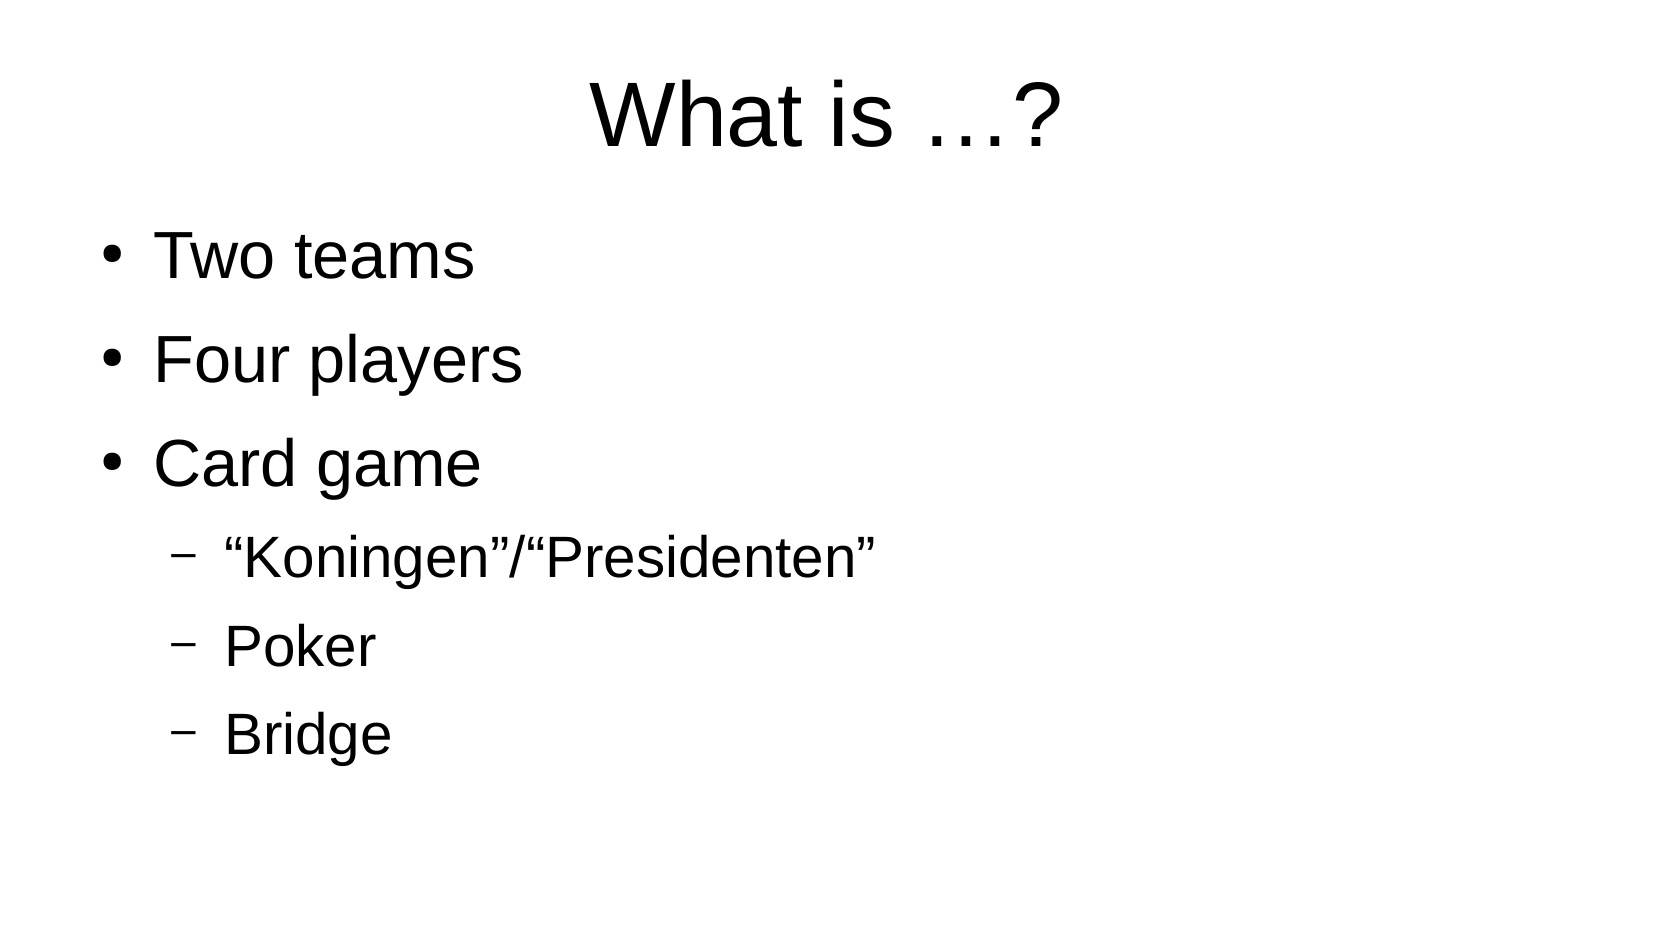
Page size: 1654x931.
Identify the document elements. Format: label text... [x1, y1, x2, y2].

title What is …? [82, 37, 1571, 193]
list Two teams Four players Card game “Koningen”/“Presidenten” Poker Bridge [82, 217, 1571, 851]
